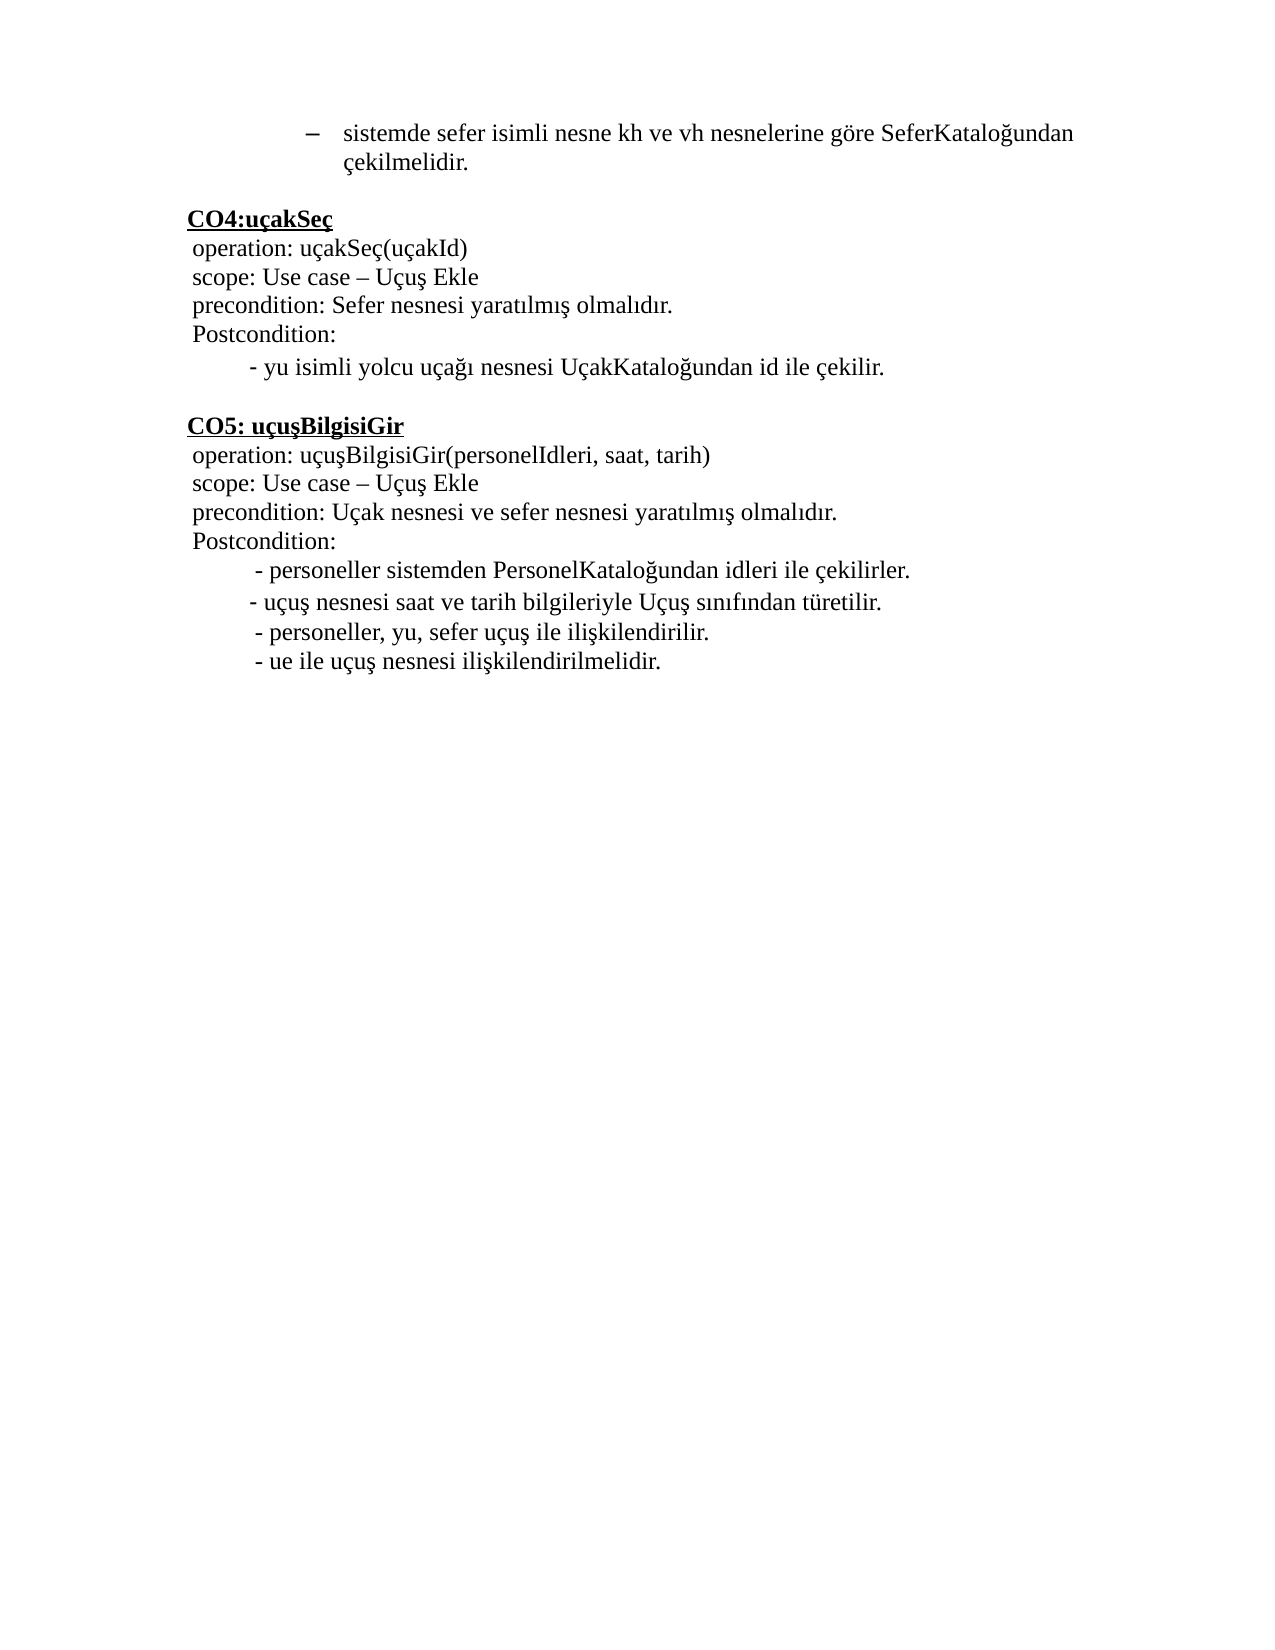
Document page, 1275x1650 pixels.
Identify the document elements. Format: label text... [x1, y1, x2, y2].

list sistemde sefer isimli nesne kh ve vh nesnelerine göre SeferKataloğundan çekilmelidir. [306, 118, 1157, 176]
text CO4:uçakSeç operation: uçakSeç(uçakId) scope: Use case – Uçuş Ekle precondition: Sefer nesnesi yaratılmış olmalıdır. Postcondition: - yu isimli yolcu uçağı nesnesi UçakKataloğundan id ile çekilir. [118, 204, 1157, 382]
text - personeller sistemden PersonelKataloğundan idleri ile çekilirler. - uçuş nesnesi saat ve tarih bilgileriyle Uçuş sınıfından türetilir. [118, 555, 1157, 617]
text - personeller, yu, sefer uçuş ile ilişkilendirilir. [118, 617, 1157, 646]
text - ue ile uçuş nesnesi ilişkilendirilmelidir. [118, 646, 1157, 675]
text CO5: uçuşBilgisiGir operation: uçuşBilgisiGir(personelIdleri, saat, tarih) scope: Use case – Uçuş Ekle precondition: Uçak nesnesi ve sefer nesnesi yaratılmış olmalıdır. Postcondition: [118, 411, 1157, 555]
